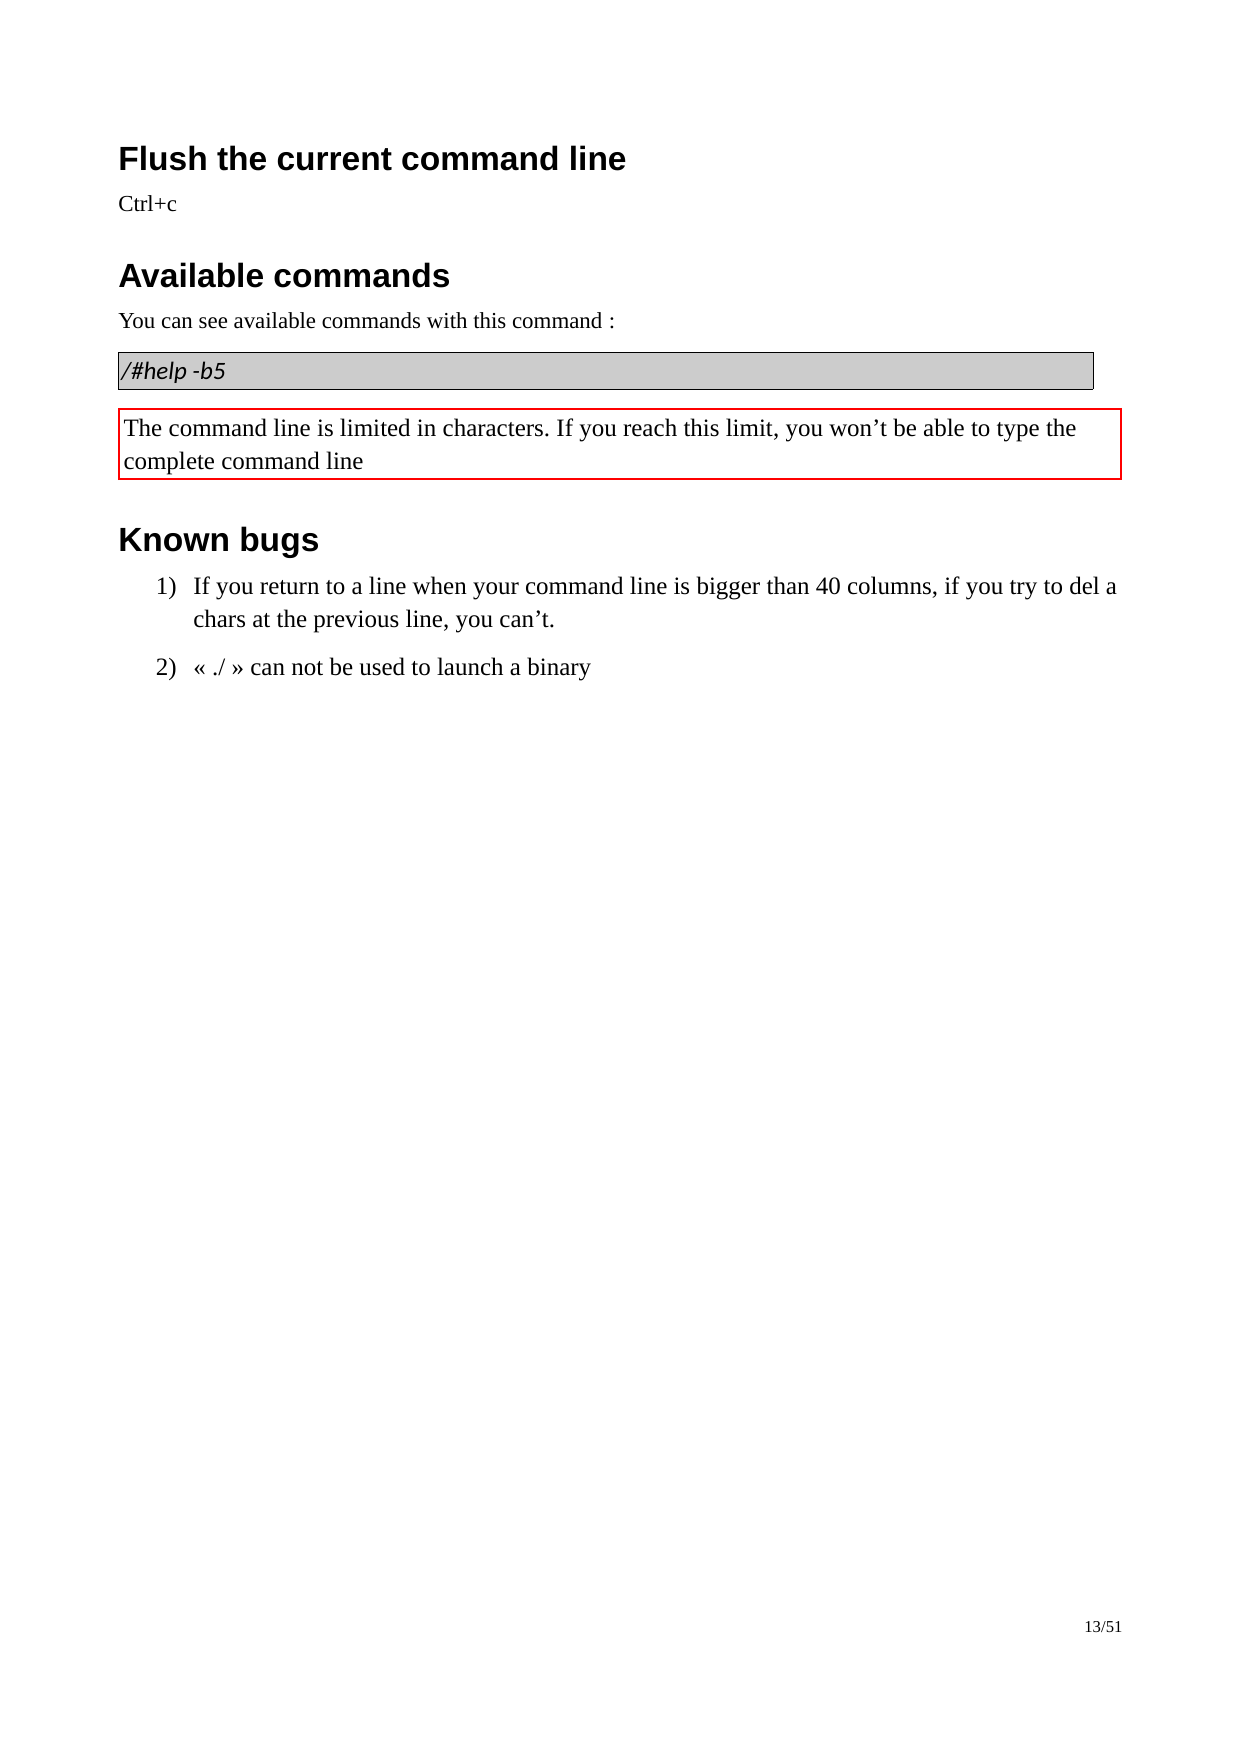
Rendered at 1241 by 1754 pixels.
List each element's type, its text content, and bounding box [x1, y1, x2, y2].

list If you return to a line when your command line is bigger than 40 columns, if you try to del a chars at the previous line, you can’t. [156, 571, 1122, 633]
text You can see available commands with this command : [118, 307, 1122, 333]
text /#help -b5 [119, 353, 1093, 389]
text Ctrl+c [118, 190, 1122, 216]
subtitle Known bugs [118, 520, 1122, 559]
subtitle Flush the current command line [118, 139, 1122, 178]
text The command line is limited in characters. If you reach this limit, you won’t be able to type the complete command line [120, 410, 1120, 478]
list « ./ » can not be used to launch a binary [156, 652, 1122, 681]
subtitle Available commands [118, 256, 1122, 294]
